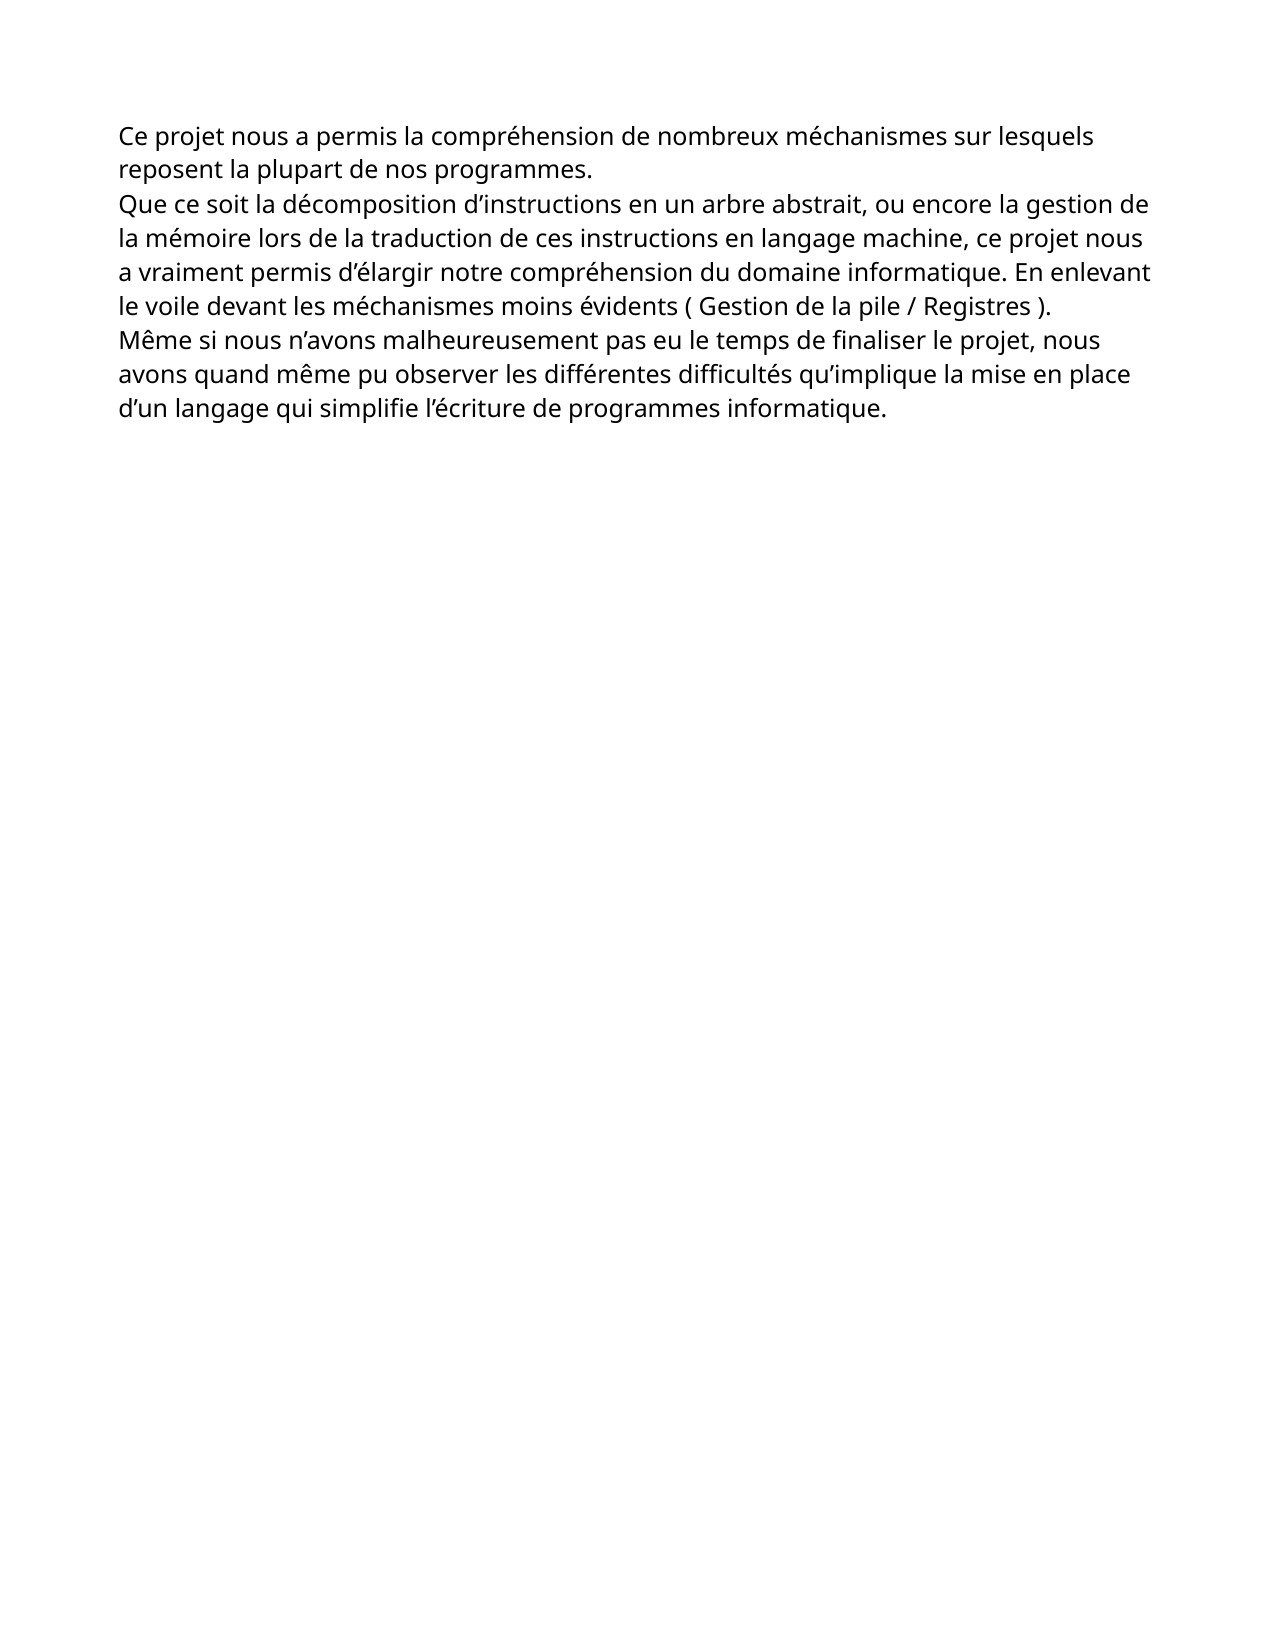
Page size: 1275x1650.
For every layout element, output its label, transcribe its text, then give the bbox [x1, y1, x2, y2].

text Ce projet nous a permis la compréhension de nombreux méchanismes sur lesquels reposent la plupart de nos programmes. [118, 118, 1157, 186]
text Même si nous n’avons malheureusement pas eu le temps de finaliser le projet, nous avons quand même pu observer les différentes difficultés qu’implique la mise en place d’un langage qui simplifie l’écriture de programmes informatique. [118, 322, 1157, 425]
text Que ce soit la décomposition d’instructions en un arbre abstrait, ou encore la gestion de la mémoire lors de la traduction de ces instructions en langage machine, ce projet nous a vraiment permis d’élargir notre compréhension du domaine informatique. En enlevant le voile devant les méchanismes moins évidents ( Gestion de la pile / Registres ). [118, 186, 1157, 322]
